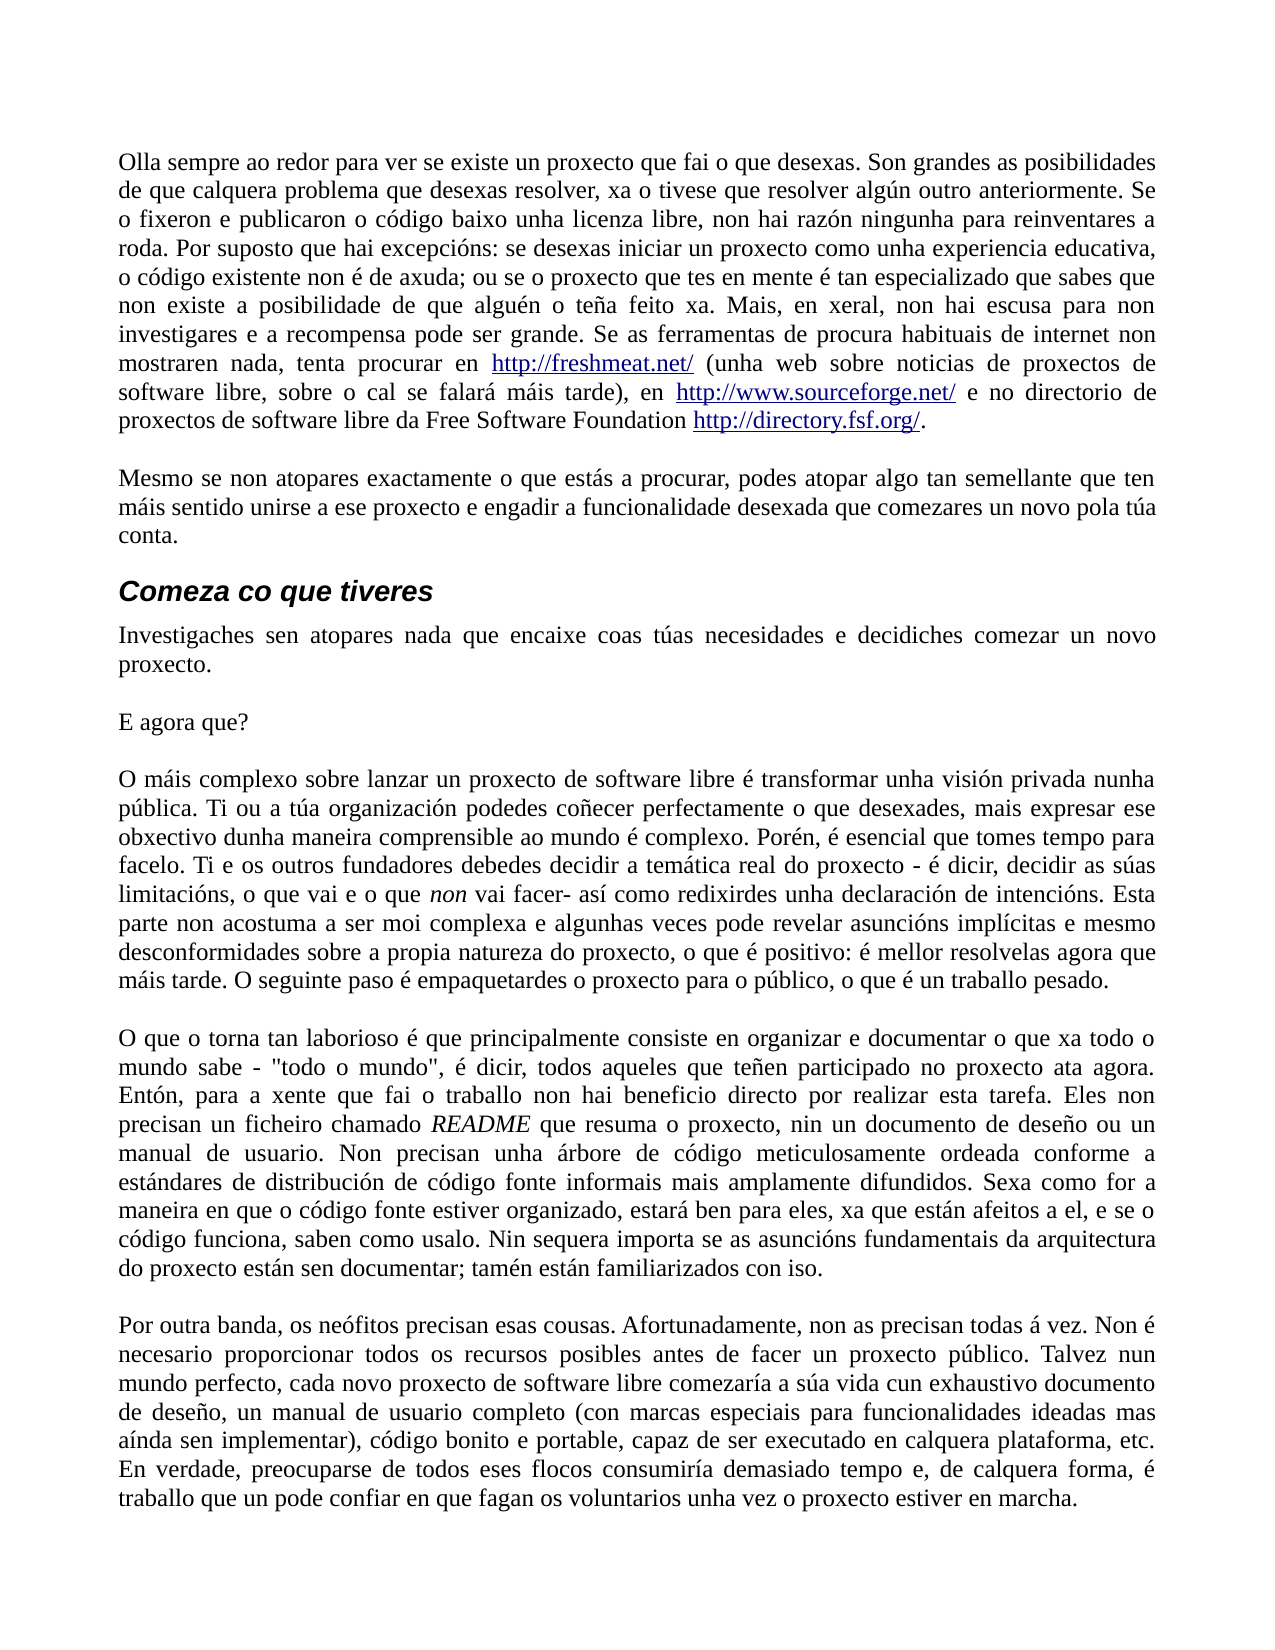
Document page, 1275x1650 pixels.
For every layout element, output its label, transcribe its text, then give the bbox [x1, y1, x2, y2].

text Olla sempre ao redor para ver se existe un proxecto que fai o que desexas. Son grandes as posibilidades de que calquera problema que desexas resolver, xa o tivese que resolver algún outro anteriormente. Se o fixeron e publicaron o código baixo unha licenza libre, non hai razón ningunha para reinventares a roda. Por suposto que hai excepcións: se desexas iniciar un proxecto como unha experiencia educativa, o código existente non é de axuda; ou se o proxecto que tes en mente é tan especializado que sabes que non existe a posibilidade de que alguén o teña feito xa. Mais, en xeral, non hai escusa para non investigares e a recompensa pode ser grande. Se as ferramentas de procura habituais de internet non mostraren nada, tenta procurar en http://freshmeat.net/ (unha web sobre noticias de proxectos de software libre, sobre o cal se falará máis tarde), en http://www.sourceforge.net/ e no directorio de proxectos de software libre da Free Software Foundation http://directory.fsf.org/. [118, 147, 1157, 434]
text O que o torna tan laborioso é que principalmente consiste en organizar e documentar o que xa todo o mundo sabe - "todo o mundo", é dicir, todos aqueles que teñen participado no proxecto ata agora. Entón, para a xente que fai o traballo non hai beneficio directo por realizar esta tarefa. Eles non precisan un ficheiro chamado README que resuma o proxecto, nin un documento de deseño ou un manual de usuario. Non precisan unha árbore de código meticulosamente ordeada conforme a estándares de distribución de código fonte informais mais amplamente difundidos. Sexa como for a maneira en que o código fonte estiver organizado, estará ben para eles, xa que están afeitos a el, e se o código funciona, saben como usalo. Nin sequera importa se as asuncións fundamentais da arquitectura do proxecto están sen documentar; tamén están familiarizados con iso. [118, 1023, 1157, 1282]
subtitle Comeza co que tiveres [118, 574, 1157, 608]
text Mesmo se non atopares exactamente o que estás a procurar, podes atopar algo tan semellante que ten máis sentido unirse a ese proxecto e engadir a funcionalidade desexada que comezares un novo pola túa conta. [118, 463, 1157, 549]
text Investigaches sen atopares nada que encaixe coas túas necesidades e decidiches comezar un novo proxecto. [118, 620, 1157, 678]
text O máis complexo sobre lanzar un proxecto de software libre é transformar unha visión privada nunha pública. Ti ou a túa organización podedes coñecer perfectamente o que desexades, mais expresar ese obxectivo dunha maneira comprensible ao mundo é complexo. Porén, é esencial que tomes tempo para facelo. Ti e os outros fundadores debedes decidir a temática real do proxecto - é dicir, decidir as súas limitacións, o que vai e o que non vai facer- así como redixirdes unha declaración de intencións. Esta parte non acostuma a ser moi complexa e algunhas veces pode revelar asuncións implícitas e mesmo desconformidades sobre a propia natureza do proxecto, o que é positivo: é mellor resolvelas agora que máis tarde. O seguinte paso é empaquetardes o proxecto para o público, o que é un traballo pesado. [118, 764, 1157, 994]
text E agora que? [118, 707, 1157, 735]
text Por outra banda, os neófitos precisan esas cousas. Afortunadamente, non as precisan todas á vez. Non é necesario proporcionar todos os recursos posibles antes de facer un proxecto público. Talvez nun mundo perfecto, cada novo proxecto de software libre comezaría a súa vida cun exhaustivo documento de deseño, un manual de usuario completo (con marcas especiais para funcionalidades ideadas mas aínda sen implementar), código bonito e portable, capaz de ser executado en calquera plataforma, etc. En verdade, preocuparse de todos eses flocos consumiría demasiado tempo e, de calquera forma, é traballo que un pode confiar en que fagan os voluntarios unha vez o proxecto estiver en marcha. [118, 1310, 1157, 1512]
